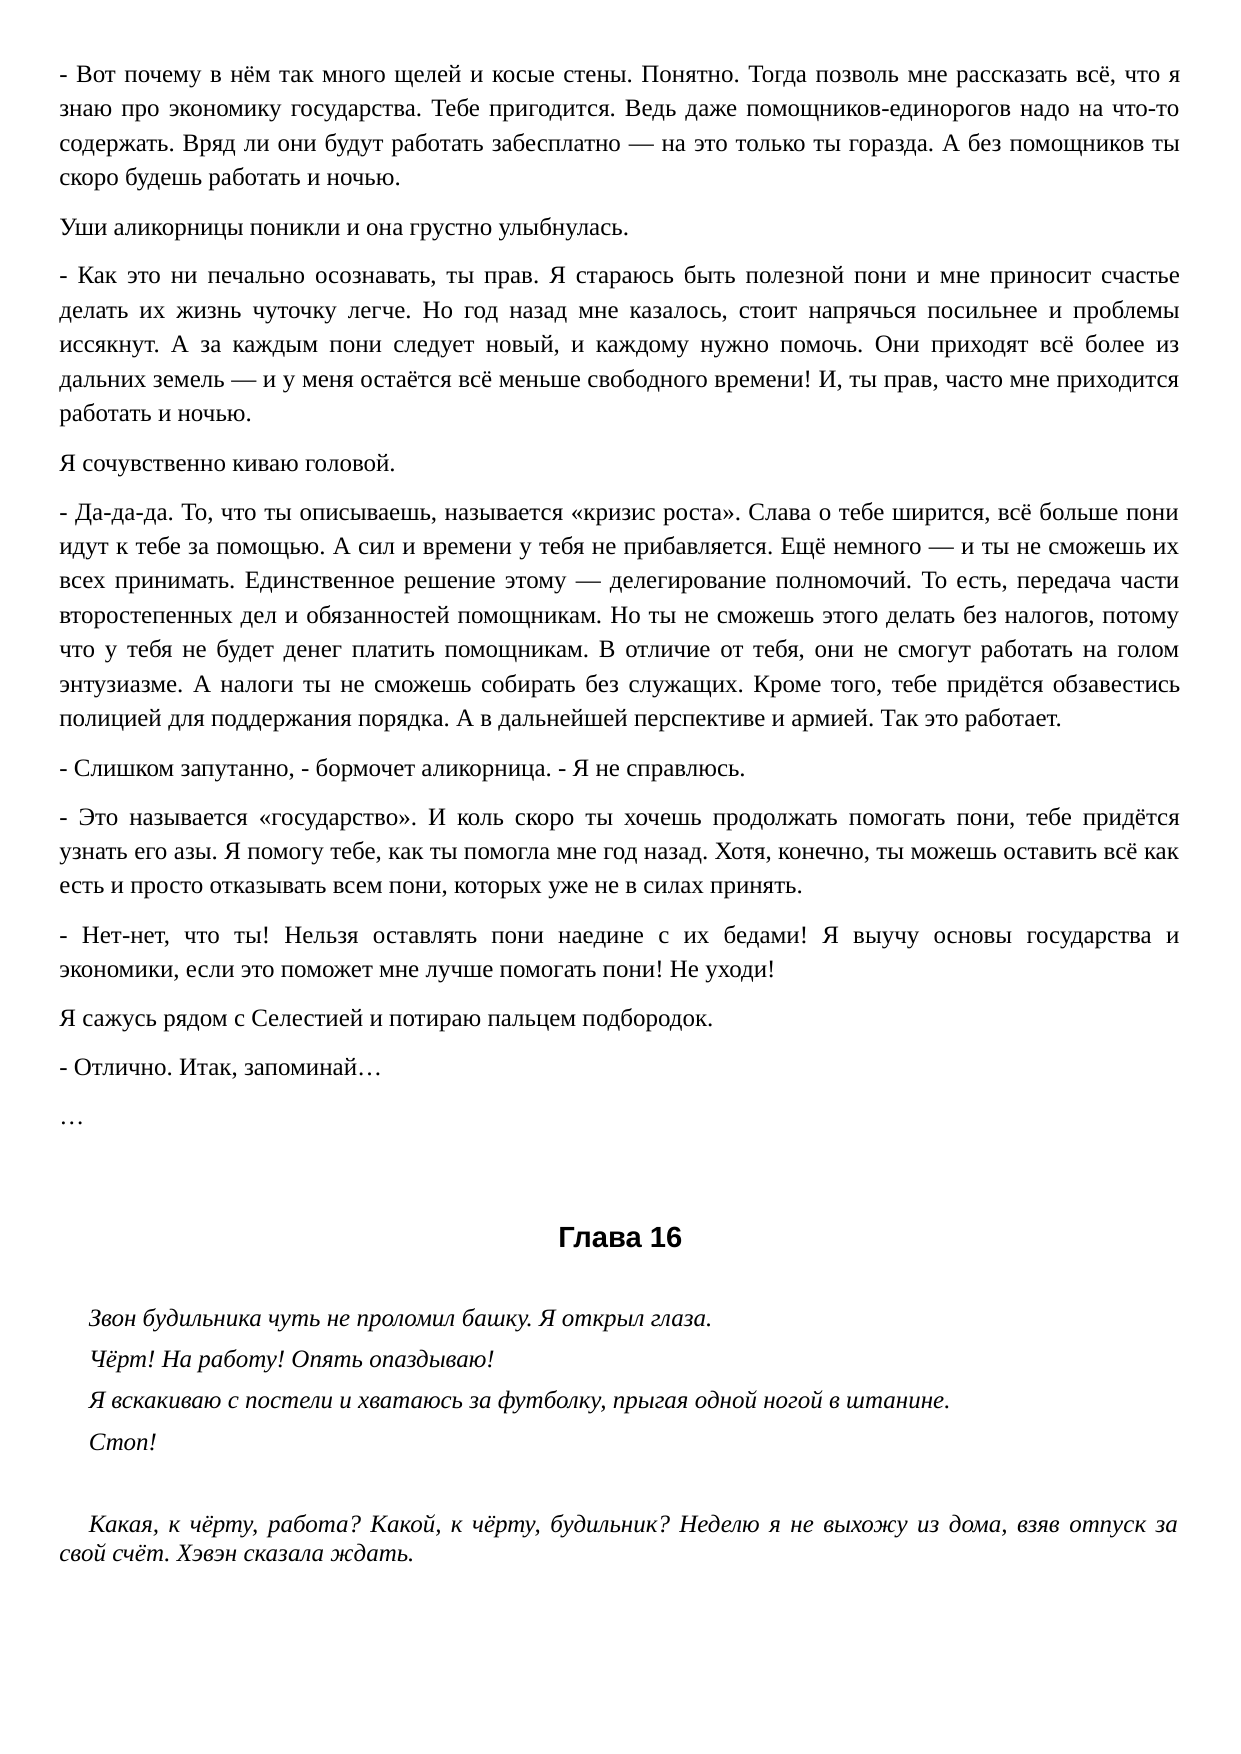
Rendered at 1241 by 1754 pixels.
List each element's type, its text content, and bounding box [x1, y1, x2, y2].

text … [59, 1101, 1181, 1130]
text Уши аликорницы поникли и она грустно улыбнулась. [59, 212, 1181, 240]
text - Нет-нет, что ты! Нельзя оставлять пони наедине с их бедами! Я выучу основы государства и экономики, если это поможет мне лучше помогать пони! Не уходи! [59, 920, 1181, 983]
text Стоп! [59, 1427, 1181, 1455]
text Звон будильника чуть не проломил башку. Я открыл глаза. [59, 1303, 1181, 1332]
text Я сажусь рядом с Селестией и потираю пальцем подбородок. [59, 1003, 1181, 1032]
subtitle Глава 16 [59, 1220, 1181, 1254]
text Я сочувственно киваю головой. [59, 448, 1181, 476]
text - Вот почему в нём так много щелей и косые стены. Понятно. Тогда позволь мне рассказать всё, что я знаю про экономику государства. Тебе пригодится. Ведь даже помощников-единорогов надо на что-то содержать. Вряд ли они будут работать забесплатно — на это только ты горазда. А без помощников ты скоро будешь работать и ночью. [59, 59, 1181, 191]
text Какая, к чёрту, работа? Какой, к чёрту, будильник? Неделю я не выхожу из дома, взяв отпуск за свой счёт. Хэвэн сказала ждать. [59, 1509, 1181, 1567]
text Я вскакиваю с постели и хватаюсь за футболку, прыгая одной ногой в штанине. [59, 1385, 1181, 1414]
text - Да-да-да. То, что ты описываешь, называется «кризис роста». Слава о тебе ширится, всё больше пони идут к тебе за помощью. А сил и времени у тебя не прибавляется. Ещё немного — и ты не сможешь их всех принимать. Единственное решение этому — делегирование полномочий. То есть, передача части второстепенных дел и обязанностей помощникам. Но ты не сможешь этого делать без налогов, потому что у тебя не будет денег платить помощникам. В отличие от тебя, они не смогут работать на голом энтузиазме. А налоги ты не сможешь собирать без служащих. Кроме того, тебе придётся обзавестись полицией для поддержания порядка. А в дальнейшей перспективе и армией. Так это работает. [59, 497, 1181, 732]
text - Слишком запутанно, - бормочет аликорница. - Я не справлюсь. [59, 753, 1181, 781]
text - Отлично. Итак, запоминай… [59, 1052, 1181, 1081]
text Чёрт! На работу! Опять опаздываю! [59, 1344, 1181, 1373]
text - Это называется «государство». И коль скоро ты хочешь продолжать помогать пони, тебе придётся узнать его азы. Я помогу тебе, как ты помогла мне год назад. Хотя, конечно, ты можешь оставить всё как есть и просто отказывать всем пони, которых уже не в силах принять. [59, 802, 1181, 899]
text - Как это ни печально осознавать, ты прав. Я стараюсь быть полезной пони и мне приносит счастье делать их жизнь чуточку легче. Но год назад мне казалось, стоит напрячься посильнее и проблемы иссякнут. А за каждым пони следует новый, и каждому нужно помочь. Они приходят всё более из дальних земель — и у меня остаётся всё меньше свободного времени! И, ты прав, часто мне приходится работать и ночью. [59, 261, 1181, 427]
